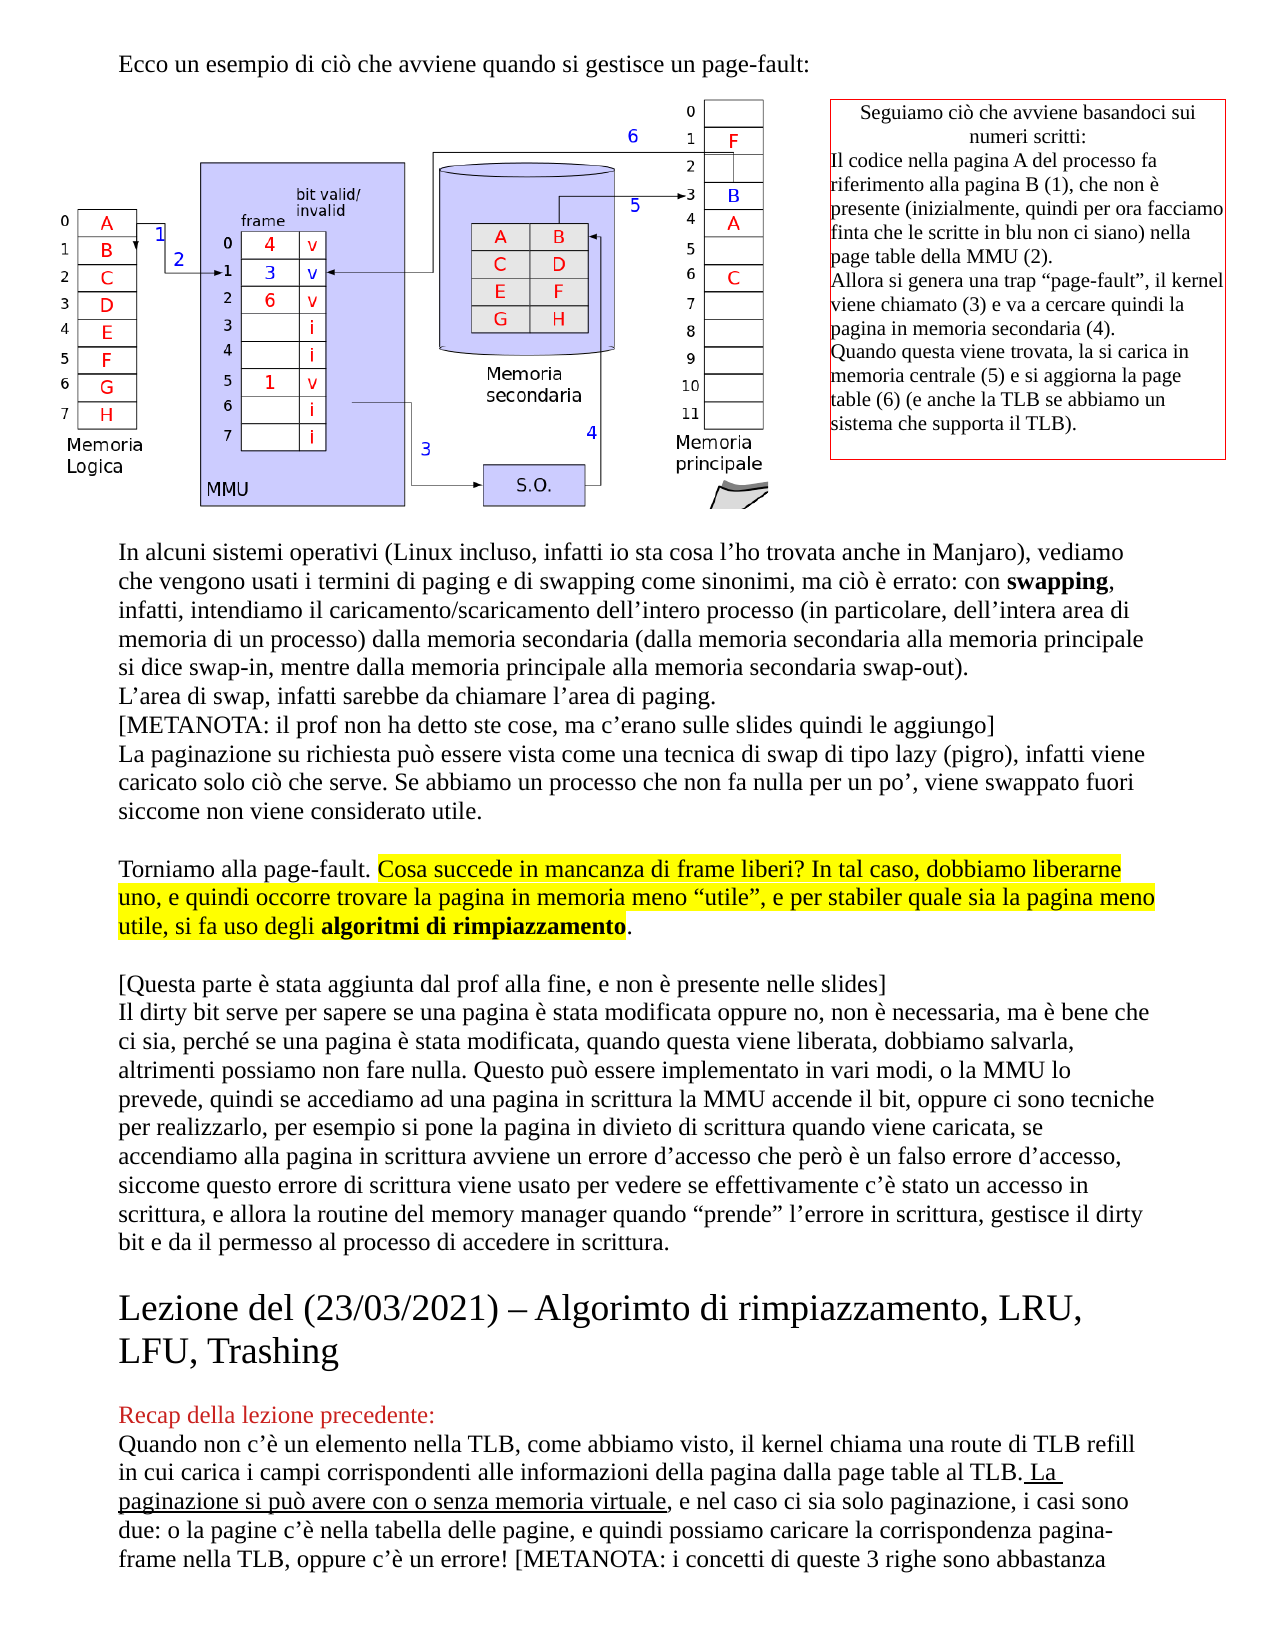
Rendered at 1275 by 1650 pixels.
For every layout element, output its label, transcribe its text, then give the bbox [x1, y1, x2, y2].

text L’area di swap, infatti sarebbe da chiamare l’area di paging. [118, 681, 1157, 710]
text Ecco un esempio di ciò che avviene quando si gestisce un page-fault: [118, 49, 1157, 78]
text [Questa parte è stata aggiunta dal prof alla fine, e non è presente nelle slides] [118, 969, 1157, 997]
text Il dirty bit serve per sapere se una pagina è stata modificata oppure no, non è necessaria, ma è bene che ci sia, perché se una pagina è stata modificata, quando questa viene liberata, dobbiamo salvarla, altrimenti possiamo non fare nulla. Questo può essere implementato in vari modi, o la MMU lo prevede, quindi se accediamo ad una pagina in scrittura la MMU accende il bit, oppure ci sono tecniche per realizzarlo, per esempio si pone la pagina in divieto di scrittura quando viene caricata, se accendiamo alla pagina in scrittura avviene un errore d’accesso che però è un falso errore d’accesso, siccome questo errore di scrittura viene usato per vedere se effettivamente c’è stato un accesso in scrittura, e allora la routine del memory manager quando “prende” l’errore in scrittura, gestisce il dirty bit e da il permesso al processo di accedere in scrittura. [118, 997, 1157, 1256]
text Recap della lezione precedente: Quando non c’è un elemento nella TLB, come abbiamo visto, il kernel chiama una route di TLB refill in cui carica i campi corrispondenti alle informazioni della pagina dalla page table al TLB. La paginazione si può avere con o senza memoria virtuale, e nel caso ci sia solo paginazione, i casi sono due: o la pagine c’è nella tabella delle pagine, e quindi possiamo caricare la corrispondenza pagina-frame nella TLB, oppure c’è un errore! [METANOTA: i concetti di queste 3 righe sono abbastanza [118, 1400, 1157, 1572]
text [METANOTA: il prof non ha detto ste cose, ma c’erano sulle slides quindi le aggiungo] [118, 710, 1157, 739]
text Lezione del (23/03/2021) – Algorimto di rimpiazzamento, LRU, LFU, Trashing [118, 1285, 1157, 1371]
picture [61, 95, 769, 509]
text La paginazione su richiesta può essere vista come una tecnica di swap di tipo lazy (pigro), infatti viene caricato solo ciò che serve. Se abbiamo un processo che non fa nulla per un po’, viene swappato fuori siccome non viene considerato utile. [118, 739, 1157, 825]
text Torniamo alla page-fault. Cosa succede in mancanza di frame liberi? In tal caso, dobbiamo liberarne uno, e quindi occorre trovare la pagina in memoria meno “utile”, e per stabiler quale sia la pagina meno utile, si fa uso degli algoritmi di rimpiazzamento. [118, 854, 1157, 940]
text In alcuni sistemi operativi (Linux incluso, infatti io sta cosa l’ho trovata anche in Manjaro), vediamo che vengono usati i termini di paging e di swapping come sinonimi, ma ciò è errato: con swapping, infatti, intendiamo il caricamento/scaricamento dell’intero processo (in particolare, dell’intera area di memoria di un processo) dalla memoria secondaria (dalla memoria secondaria alla memoria principale si dice swap-in, mentre dalla memoria principale alla memoria secondaria swap-out). [118, 537, 1157, 681]
